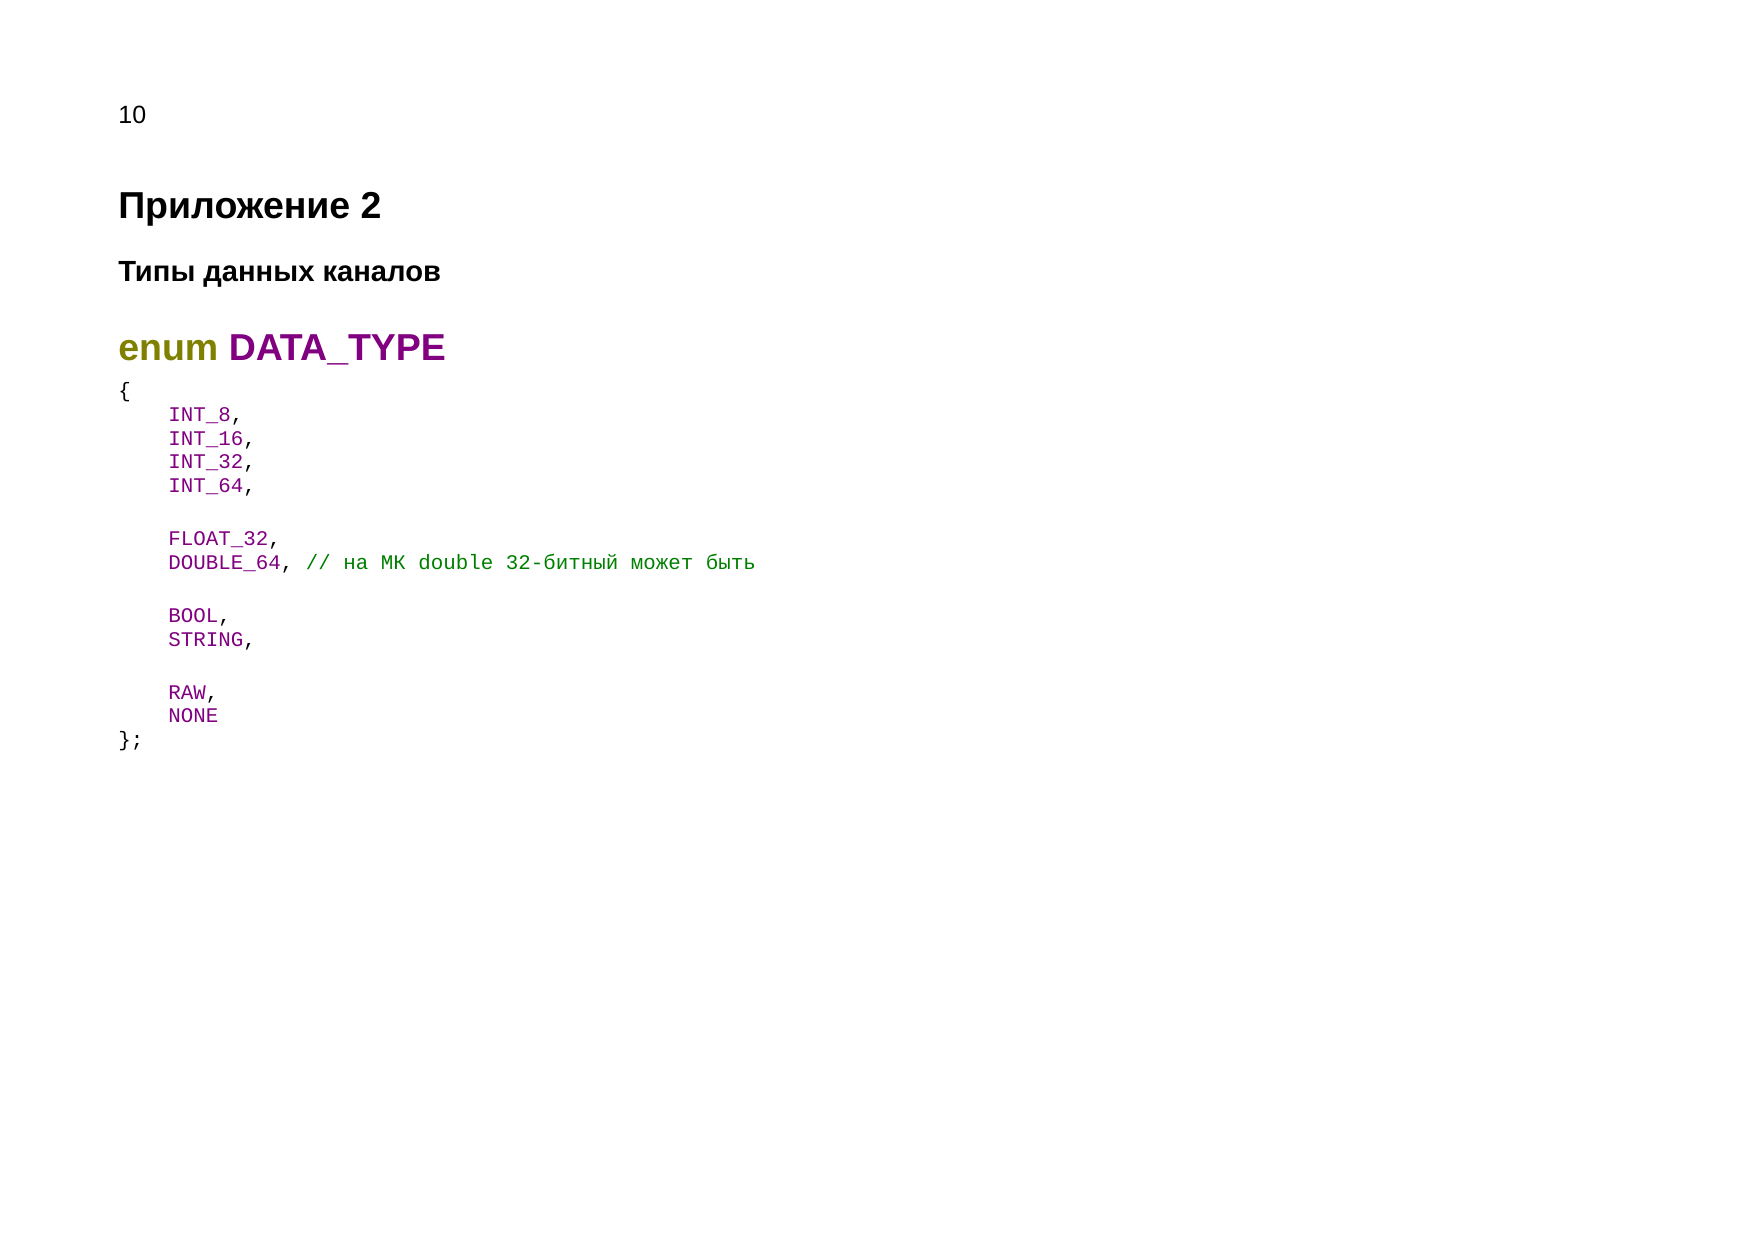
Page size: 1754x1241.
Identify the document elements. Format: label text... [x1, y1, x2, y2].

subtitle Типы данных каналов [118, 254, 1636, 287]
subtitle enum DATA_TYPE [118, 325, 1636, 368]
text INT_8, [118, 404, 1636, 428]
text RAW, [118, 682, 1636, 705]
text INT_64, [118, 475, 1636, 499]
text INT_32, [118, 451, 1636, 475]
text NONE [118, 705, 1636, 729]
text INT_16, [118, 428, 1636, 451]
text STRING, [118, 629, 1636, 652]
text FLOAT_32, [118, 528, 1636, 552]
text }; [118, 729, 1636, 753]
text DOUBLE_64, // на МК double 32-битный может быть [118, 552, 1636, 576]
text BOOL, [118, 605, 1636, 629]
text { [118, 381, 1636, 404]
subtitle Приложение 2 [118, 184, 1636, 227]
